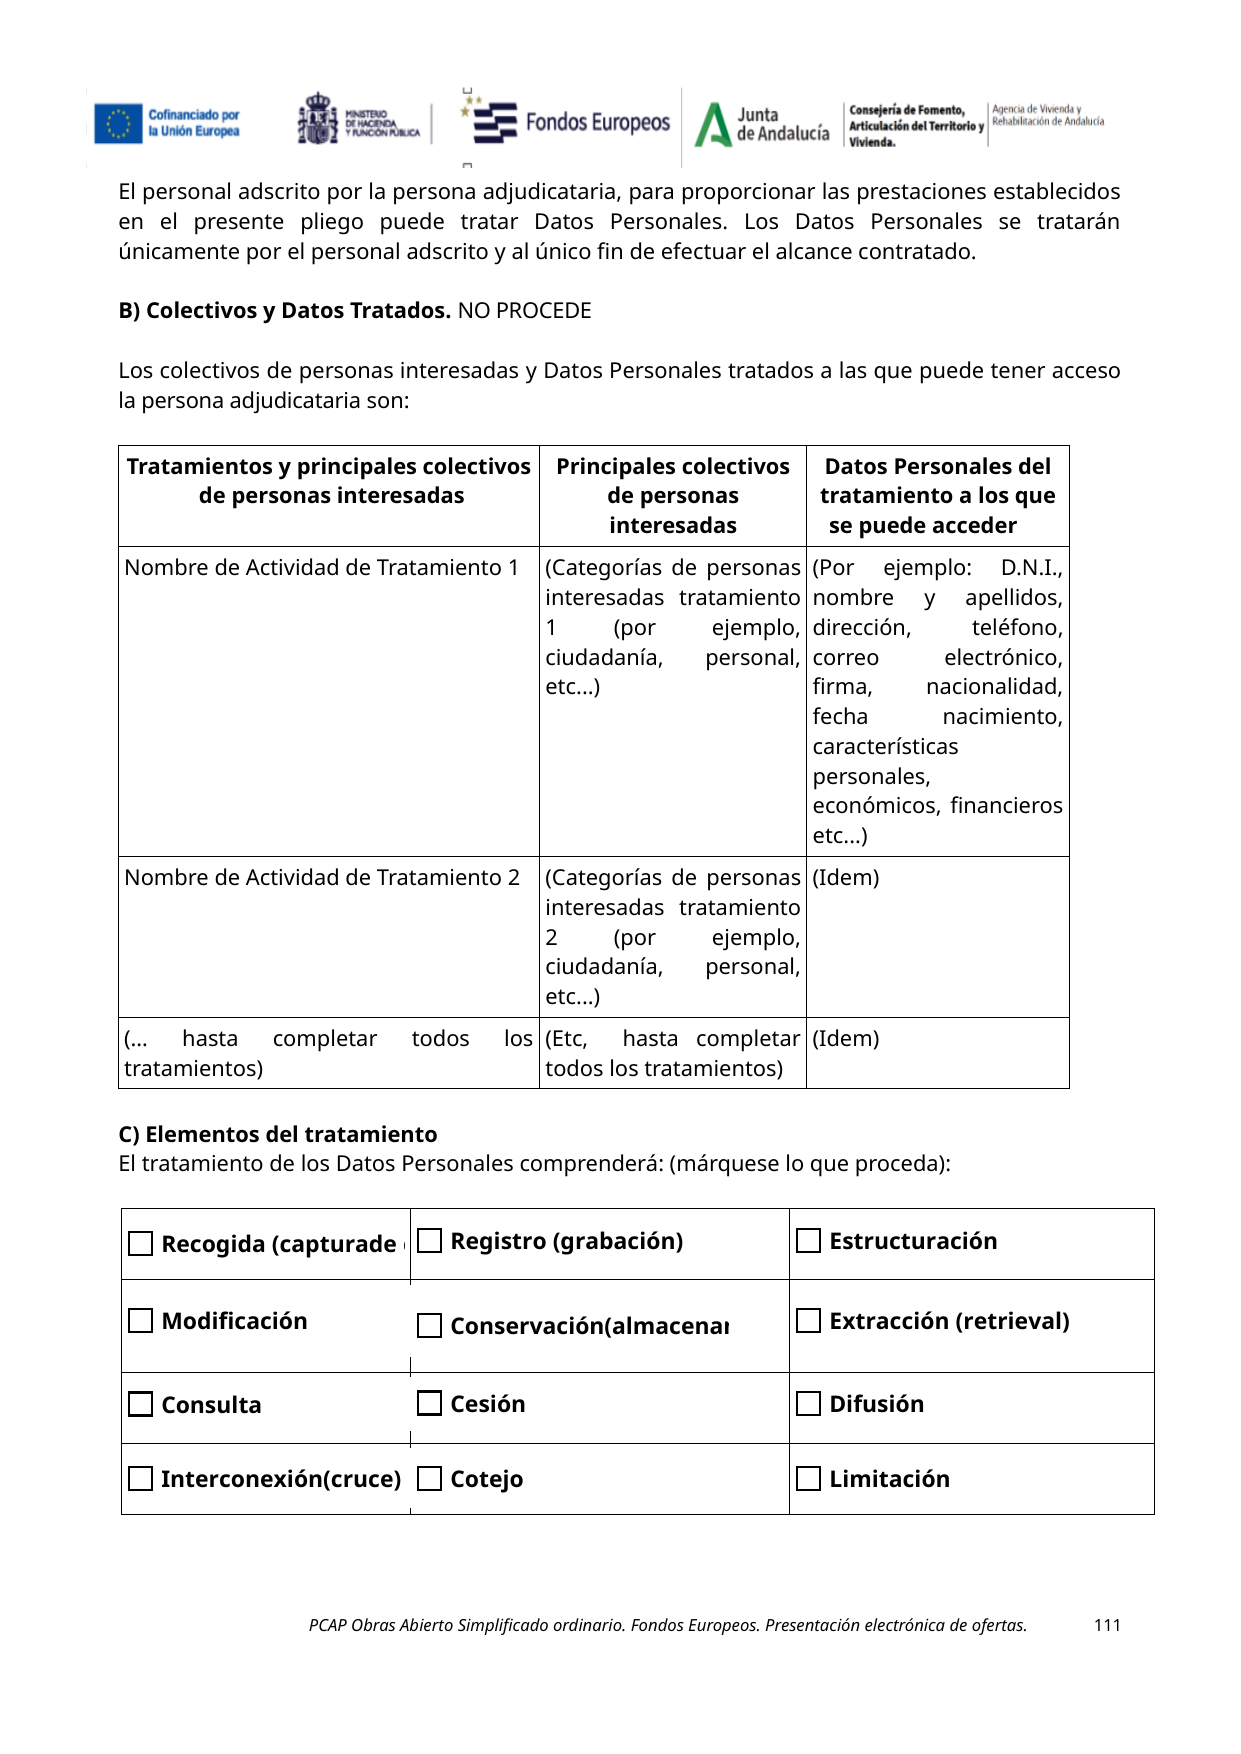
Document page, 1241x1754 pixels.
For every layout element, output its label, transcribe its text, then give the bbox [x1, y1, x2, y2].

table_header [411, 1209, 789, 1279]
table_cell [122, 1280, 410, 1372]
table_cell Nombre de Actividad de Tratamiento 2 [119, 857, 539, 1017]
table_cell (Categorías de personas interesadas tratamiento 2 (por ejemplo, ciudadanía, personal, etc...) [540, 857, 806, 1017]
table_cell (Por ejemplo: D.N.I., nombre y apellidos, dirección, teléfono, correo electrónico, firma, nacionalidad, fecha nacimiento, características personales, económicos, financieros etc...) [807, 547, 1069, 856]
table_cell [790, 1444, 1154, 1514]
table_cell (… hasta completar todos los tratamientos) [119, 1018, 539, 1088]
table_header [122, 1209, 410, 1279]
table_cell [790, 1373, 1154, 1442]
text B) Colectivos y Datos Tratados. NO PROCEDE [118, 296, 1122, 325]
table_cell Nombre de Actividad de Tratamiento 1 [119, 547, 539, 856]
table_cell [411, 1280, 789, 1372]
table_cell (Idem) [807, 857, 1069, 1017]
table_cell (Categorías de personas interesadas tratamiento 1 (por ejemplo, ciudadanía, personal, etc...) [540, 547, 806, 856]
table_cell (Idem) [807, 1018, 1069, 1088]
table_cell [122, 1373, 410, 1442]
table_header Tratamientos y principales colectivos de personas interesadas [119, 446, 539, 546]
table_cell [411, 1444, 789, 1514]
text Los colectivos de personas interesadas y Datos Personales tratados a las que puede tener acceso la persona adjudicataria son: [118, 355, 1122, 415]
text C) Elementos del tratamiento [118, 1118, 1122, 1148]
table_cell (Etc, hasta completar todos los tratamientos) [540, 1018, 806, 1088]
picture [86, 84, 1118, 168]
text El personal adscrito por la persona adjudicataria, para proporcionar las prestaciones establecidos en el presente pliego puede tratar Datos Personales. Los Datos Personales se tratarán únicamente por el personal adscrito y al único fin de efectuar el alcance contratado. [118, 176, 1122, 266]
table_header Datos Personales del tratamiento a los que se puede acceder [807, 446, 1069, 546]
table_cell [790, 1280, 1154, 1372]
text El tratamiento de los Datos Personales comprenderá: (márquese lo que proceda): [118, 1148, 1122, 1178]
table_header Principales colectivos de personas interesadas [540, 446, 806, 546]
table_cell [122, 1444, 410, 1514]
table_cell [411, 1373, 789, 1442]
table_header [790, 1209, 1154, 1279]
